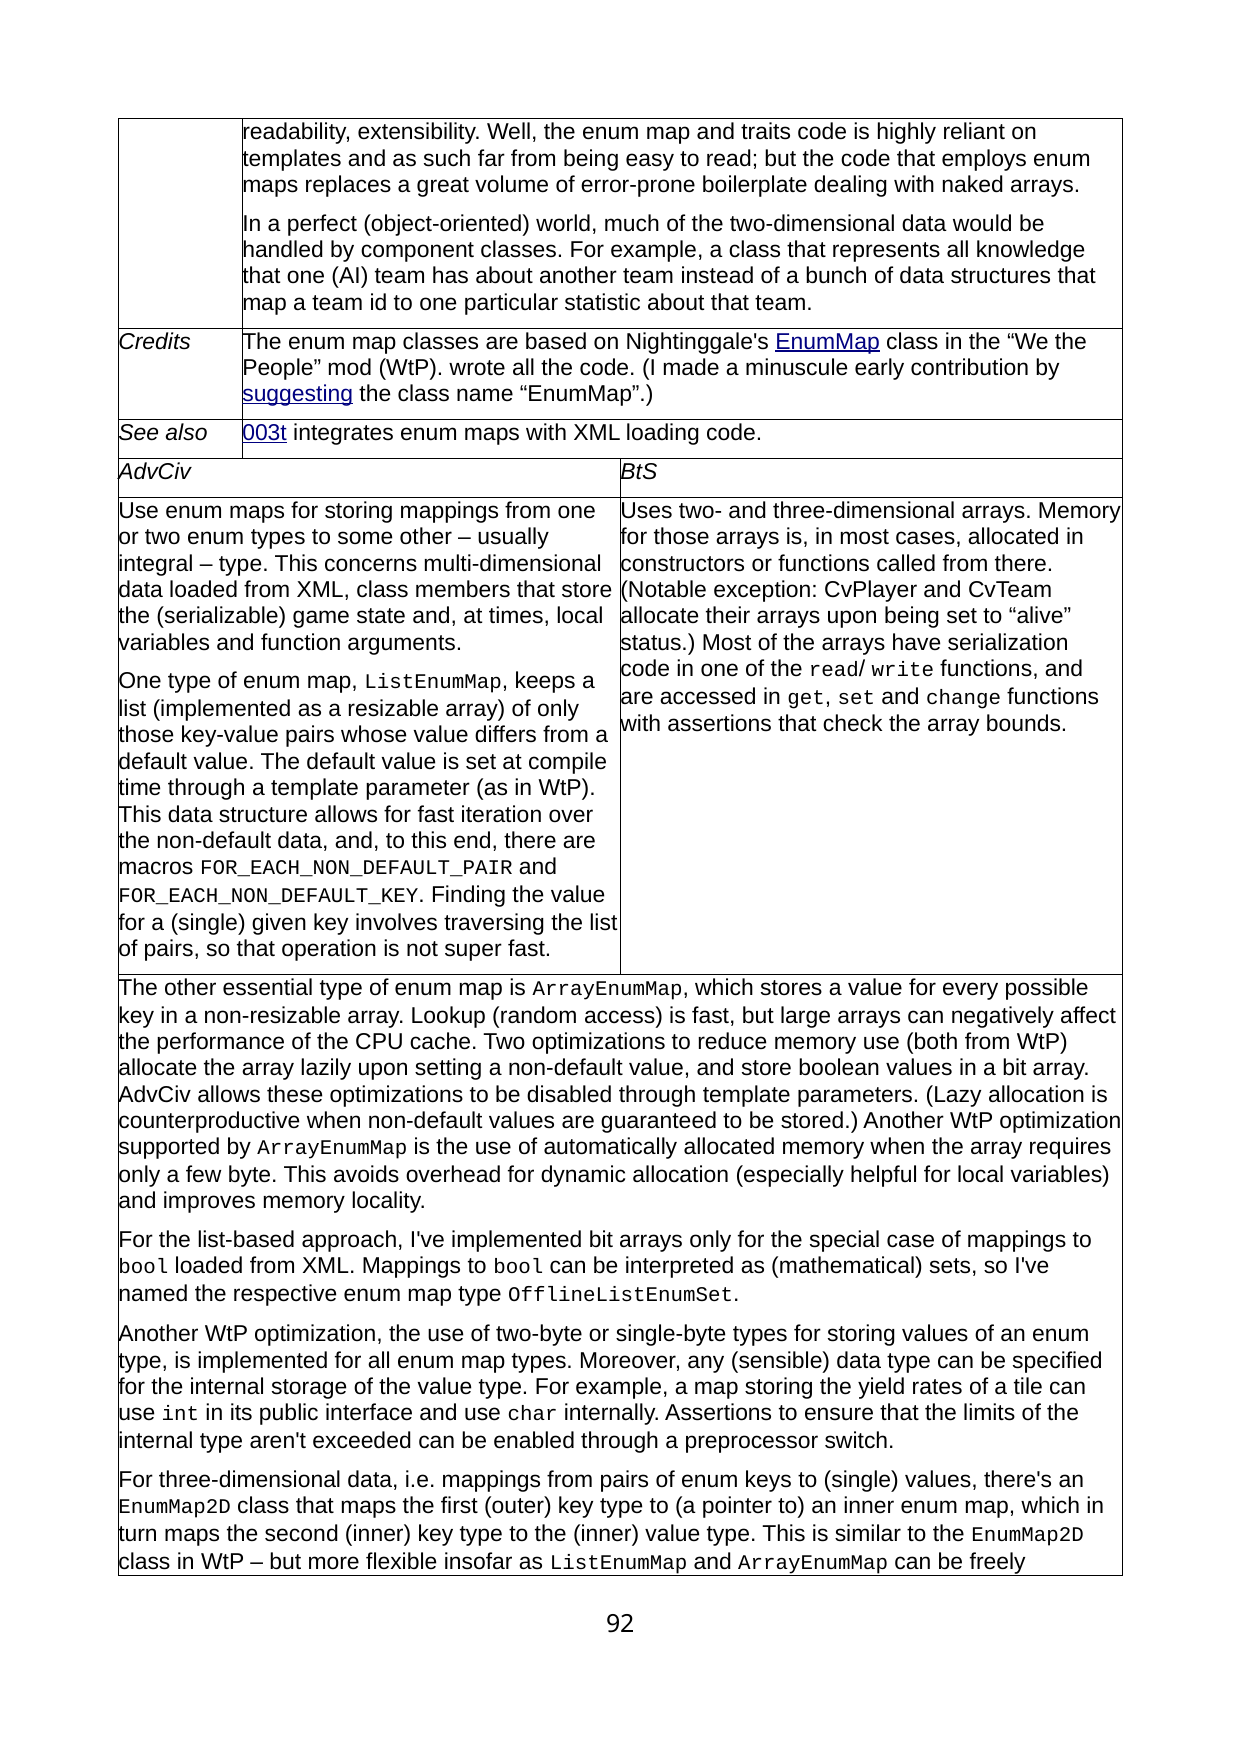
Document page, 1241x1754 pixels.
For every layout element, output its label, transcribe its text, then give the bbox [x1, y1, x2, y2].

table_cell Use enum maps for storing mappings from one or two enum types to some other – usually integral – type. This concerns multi-dimensional data loaded from XML, class members that store the (serializable) game state and, at times, local variables and function arguments. One type of enum map, ListEnumMap, keeps a list (implemented as a resizable array) of only those key-value pairs whose value differs from a default value. The default value is set at compile time through a template parameter (as in WtP). This data structure allows for fast iteration over the non-default data, and, to this end, there are macros FOR_EACH_NON_DEFAULT_PAIR and FOR_EACH_NON_DEFAULT_KEY. Finding the value for a (single) given key involves traversing the list of pairs, so that operation is not super fast. [119, 498, 620, 974]
table_cell readability, extensibility. Well, the enum map and traits code is highly reliant on templates and as such far from being easy to read; but the code that employs enum maps replaces a great volume of error-prone boilerplate dealing with naked arrays. In a perfect (object-oriented) world, much of the two-dimensional data would be handled by component classes. For example, a class that represents all knowledge that one (AI) team has about another team instead of a bunch of data structures that map a team id to one particular statistic about that team. [243, 119, 1122, 327]
table_cell [119, 119, 242, 327]
table_cell The other essential type of enum map is ArrayEnumMap, which stores a value for every possible key in a non-resizable array. Lookup (random access) is fast, but large arrays can negatively affect the performance of the CPU cache. Two optimizations to reduce memory use (both from WtP) allocate the array lazily upon setting a non-default value, and store boolean values in a bit array. AdvCiv allows these optimizations to be disabled through template parameters. (Lazy allocation is counterproductive when non-default values are guaranteed to be stored.) Another WtP optimization supported by ArrayEnumMap is the use of automatically allocated memory when the array requires only a few byte. This avoids overhead for dynamic allocation (especially helpful for local variables) and improves memory locality. For the list-based approach, I've implemented bit arrays only for the special case of mappings to bool loaded from XML. Mappings to bool can be interpreted as (mathematical) sets, so I've named the respective enum map type OfflineListEnumSet. Another WtP optimization, the use of two-byte or single-byte types for storing values of an enum type, is implemented for all enum map types. Moreover, any (sensible) data type can be specified for the internal storage of the value type. For example, a map storing the yield rates of a tile can use int in its public interface and use char internally. Assertions to ensure that the limits of the internal type aren't exceeded can be enabled through a preprocessor switch. For three-dimensional data, i.e. mappings from pairs of enum keys to (single) values, there's an EnumMap2D class that maps the first (outer) key type to (a pointer to) an inner enum map, which in turn maps the second (inner) key type to the (inner) value type. This is similar to the EnumMap2D class in WtP – but more flexible insofar as ListEnumMap and ArrayEnumMap can be freely [119, 975, 1122, 1575]
table_cell See also [119, 420, 242, 458]
table_cell AdvCiv [119, 459, 620, 497]
table_cell The enum map classes are based on Nightinggale's EnumMap class in the “We the People” mod (WtP). wrote all the code. (I made a minuscule early contribution by suggesting the class name “EnumMap”.) [243, 329, 1122, 419]
table_cell Uses two- and three-dimensional arrays. Memory for those arrays is, in most cases, allocated in constructors or functions called from there. (Notable exception: CvPlayer and CvTeam allocate their arrays upon being set to “alive” status.) Most of the arrays have serialization code in one of the read/ write functions, and are accessed in get, set and change functions with assertions that check the array bounds. [621, 498, 1122, 974]
table_cell BtS [621, 459, 1122, 497]
table_cell Credits [119, 329, 242, 419]
table_cell 003t integrates enum maps with XML loading code. [243, 420, 1122, 458]
